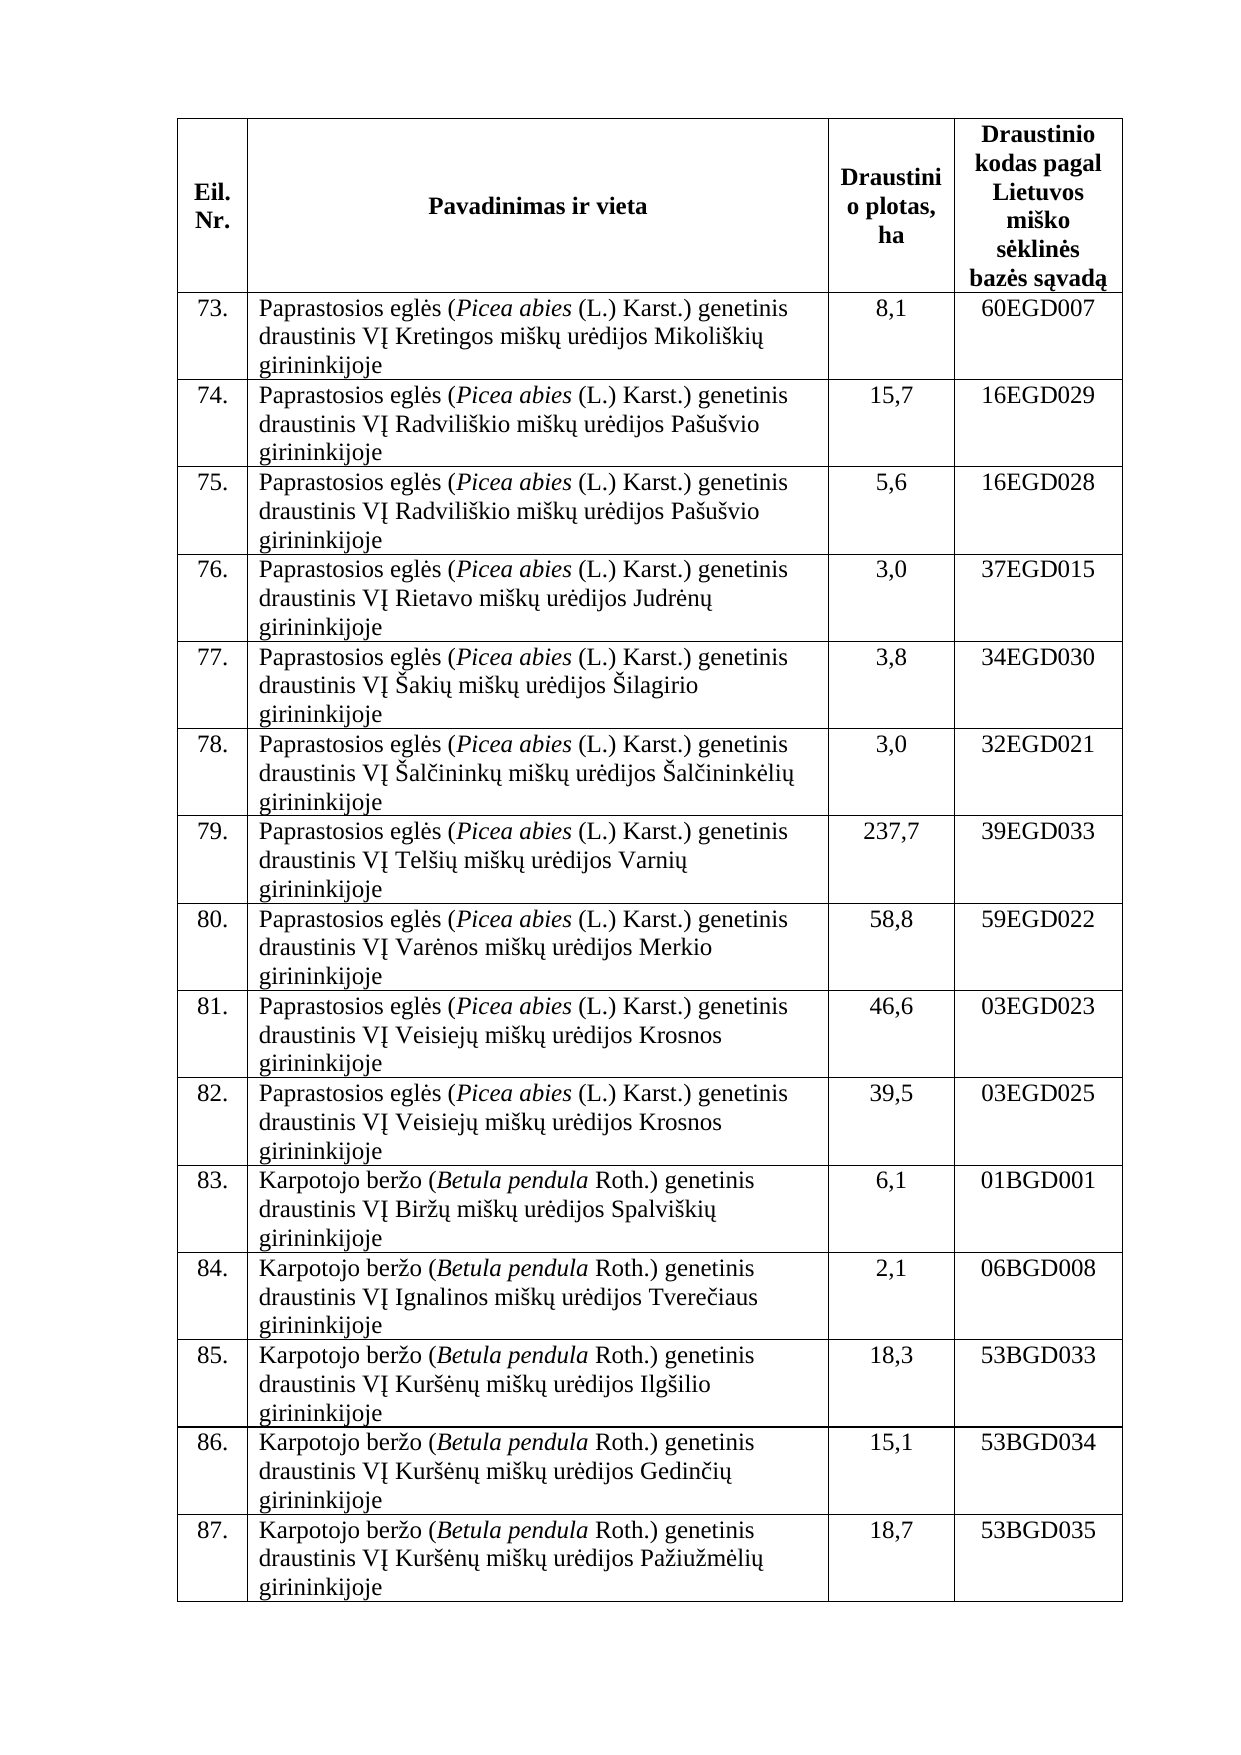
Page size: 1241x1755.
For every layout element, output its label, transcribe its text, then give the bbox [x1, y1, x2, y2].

table_cell 3,0 [829, 555, 954, 641]
table_cell Paprastosios eglės (Picea abies (L.) Karst.) genetinis draustinis VĮ Varėnos miškų urėdijos Merkio girininkijoje [248, 904, 828, 990]
table_cell 39EGD033 [955, 816, 1122, 903]
table_cell 78. [178, 729, 247, 815]
table_cell Karpotojo beržo (Betula pendula Roth.) genetinis draustinis VĮ Kuršėnų miškų urėdijos Ilgšilio girininkijoje [248, 1340, 828, 1426]
table_cell 18,7 [829, 1515, 954, 1601]
table_cell 53BGD035 [955, 1515, 1122, 1601]
table_cell 15,7 [829, 380, 954, 466]
table_cell Karpotojo beržo (Betula pendula Roth.) genetinis draustinis VĮ Ignalinos miškų urėdijos Tverečiaus girininkijoje [248, 1253, 828, 1339]
table_cell 16EGD029 [955, 380, 1122, 466]
table_cell 39,5 [829, 1078, 954, 1164]
table_cell 03EGD023 [955, 991, 1122, 1077]
table_cell 82. [178, 1078, 247, 1164]
table_cell 32EGD021 [955, 729, 1122, 815]
table_cell 58,8 [829, 904, 954, 990]
table_header Draustinio plotas, ha [829, 119, 954, 292]
table_cell 2,1 [829, 1253, 954, 1339]
table_cell 79. [178, 816, 247, 903]
table_cell Karpotojo beržo (Betula pendula Roth.) genetinis draustinis VĮ Kuršėnų miškų urėdijos Gedinčių girininkijoje [248, 1428, 828, 1514]
table_cell 8,1 [829, 293, 954, 379]
table_cell Paprastosios eglės (Picea abies (L.) Karst.) genetinis draustinis VĮ Telšių miškų urėdijos Varnių girininkijoje [248, 816, 828, 903]
table_cell 74. [178, 380, 247, 466]
table_cell 53BGD034 [955, 1428, 1122, 1514]
table_header Eil. Nr. [178, 119, 247, 292]
table_cell 16EGD028 [955, 467, 1122, 553]
table_cell Paprastosios eglės (Picea abies (L.) Karst.) genetinis draustinis VĮ Šakių miškų urėdijos Šilagirio girininkijoje [248, 642, 828, 728]
table_cell 3,8 [829, 642, 954, 728]
table_cell 76. [178, 555, 247, 641]
table_cell 87. [178, 1515, 247, 1601]
table_cell 59EGD022 [955, 904, 1122, 990]
table_cell Karpotojo beržo (Betula pendula Roth.) genetinis draustinis VĮ Kuršėnų miškų urėdijos Pažiužmėlių girininkijoje [248, 1515, 828, 1601]
table_header Draustinio kodas pagal Lietuvos miško sėklinės bazės sąvadą [955, 119, 1122, 292]
table_cell 15,1 [829, 1428, 954, 1514]
table_cell Paprastosios eglės (Picea abies (L.) Karst.) genetinis draustinis VĮ Radviliškio miškų urėdijos Pašušvio girininkijoje [248, 467, 828, 553]
table_cell 80. [178, 904, 247, 990]
table_cell Karpotojo beržo (Betula pendula Roth.) genetinis draustinis VĮ Biržų miškų urėdijos Spalviškių girininkijoje [248, 1166, 828, 1252]
table_cell 34EGD030 [955, 642, 1122, 728]
table_cell 77. [178, 642, 247, 728]
table_header Pavadinimas ir vieta [248, 119, 828, 292]
table_cell 84. [178, 1253, 247, 1339]
table_cell Paprastosios eglės (Picea abies (L.) Karst.) genetinis draustinis VĮ Rietavo miškų urėdijos Judrėnų girininkijoje [248, 555, 828, 641]
table_cell 37EGD015 [955, 555, 1122, 641]
table_cell 46,6 [829, 991, 954, 1077]
table_cell 53BGD033 [955, 1340, 1122, 1426]
table_cell 75. [178, 467, 247, 553]
table_cell 3,0 [829, 729, 954, 815]
table_cell 5,6 [829, 467, 954, 553]
table_cell 237,7 [829, 816, 954, 903]
table_cell 83. [178, 1166, 247, 1252]
table_cell 6,1 [829, 1166, 954, 1252]
table_cell 60EGD007 [955, 293, 1122, 379]
table_cell 03EGD025 [955, 1078, 1122, 1164]
table_cell Paprastosios eglės (Picea abies (L.) Karst.) genetinis draustinis VĮ Veisiejų miškų urėdijos Krosnos girininkijoje [248, 991, 828, 1077]
table_cell Paprastosios eglės (Picea abies (L.) Karst.) genetinis draustinis VĮ Veisiejų miškų urėdijos Krosnos girininkijoje [248, 1078, 828, 1164]
table_cell Paprastosios eglės (Picea abies (L.) Karst.) genetinis draustinis VĮ Šalčininkų miškų urėdijos Šalčininkėlių girininkijoje [248, 729, 828, 815]
table_cell 18,3 [829, 1340, 954, 1426]
table_cell Paprastosios eglės (Picea abies (L.) Karst.) genetinis draustinis VĮ Kretingos miškų urėdijos Mikoliškių girininkijoje [248, 293, 828, 379]
table_cell 86. [178, 1428, 247, 1514]
table_cell Paprastosios eglės (Picea abies (L.) Karst.) genetinis draustinis VĮ Radviliškio miškų urėdijos Pašušvio girininkijoje [248, 380, 828, 466]
table_cell 85. [178, 1340, 247, 1426]
table_cell 01BGD001 [955, 1166, 1122, 1252]
table_cell 06BGD008 [955, 1253, 1122, 1339]
table_cell 73. [178, 293, 247, 379]
table_cell 81. [178, 991, 247, 1077]
